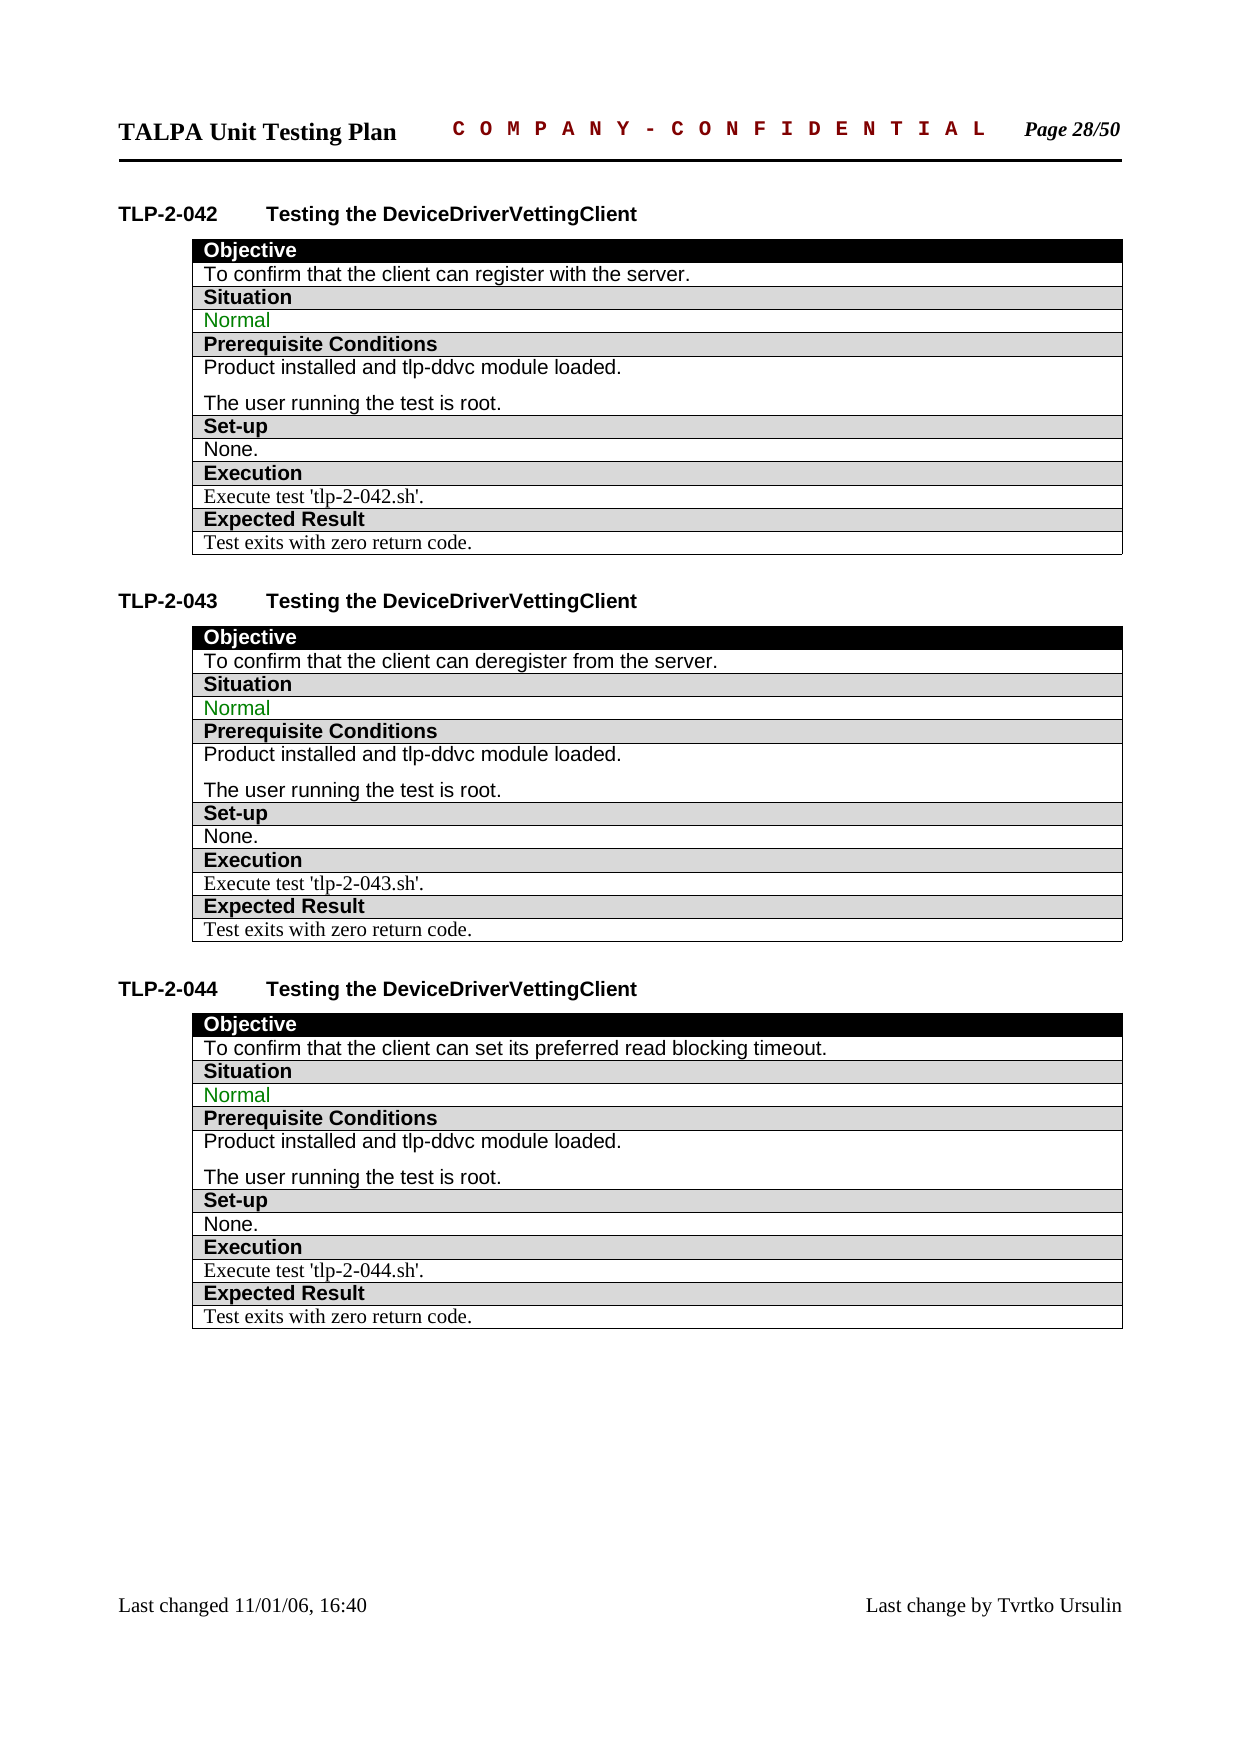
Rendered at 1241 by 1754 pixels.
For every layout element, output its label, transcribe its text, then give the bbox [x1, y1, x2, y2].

text TLP-2-044 Testing the DeviceDriverVettingClient [118, 977, 1122, 1000]
text TLP-2-042 Testing the DeviceDriverVettingClient [118, 203, 1122, 226]
table_cell Prerequisite Conditions [193, 720, 1122, 743]
table_cell Prerequisite Conditions [193, 1107, 1122, 1130]
table_cell Normal [193, 310, 1122, 332]
table_header Objective [193, 1014, 1122, 1036]
table_header Objective [193, 627, 1122, 649]
table_cell Situation [193, 1061, 1122, 1083]
table_cell Execute test 'tlp-2-044.sh'. [193, 1260, 1122, 1282]
table_cell Expected Result [193, 509, 1122, 531]
table_cell None. [193, 1213, 1122, 1235]
table_header Objective [193, 240, 1122, 262]
table_cell None. [193, 439, 1122, 461]
table_cell To confirm that the client can register with the server. [193, 263, 1122, 286]
text TLP-2-043 Testing the DeviceDriverVettingClient [118, 590, 1122, 613]
table_cell Prerequisite Conditions [193, 333, 1122, 356]
table_cell Execute test 'tlp-2-042.sh'. [193, 486, 1122, 508]
table_cell Execution [193, 1236, 1122, 1259]
table_cell Test exits with zero return code. [193, 1306, 1122, 1328]
table_cell Product installed and tlp-ddvc module loaded. The user running the test is root. [193, 1131, 1122, 1189]
table_cell To confirm that the client can set its preferred read blocking timeout. [193, 1037, 1122, 1060]
table_cell Set-up [193, 416, 1122, 438]
table_cell To confirm that the client can deregister from the server. [193, 650, 1122, 673]
table_cell Set-up [193, 803, 1122, 825]
table_cell Normal [193, 697, 1122, 719]
table_cell Expected Result [193, 1283, 1122, 1305]
table_cell None. [193, 826, 1122, 848]
table_cell Product installed and tlp-ddvc module loaded. The user running the test is root. [193, 744, 1122, 802]
table_cell Execution [193, 462, 1122, 485]
table_cell Test exits with zero return code. [193, 919, 1122, 941]
table_cell Test exits with zero return code. [193, 532, 1122, 554]
table_cell Situation [193, 674, 1122, 696]
table_cell Set-up [193, 1190, 1122, 1212]
table_cell Expected Result [193, 896, 1122, 918]
table_cell Execute test 'tlp-2-043.sh'. [193, 873, 1122, 895]
table_cell Situation [193, 287, 1122, 309]
table_cell Normal [193, 1084, 1122, 1106]
table_cell Execution [193, 849, 1122, 872]
table_cell Product installed and tlp-ddvc module loaded. The user running the test is root. [193, 357, 1122, 415]
